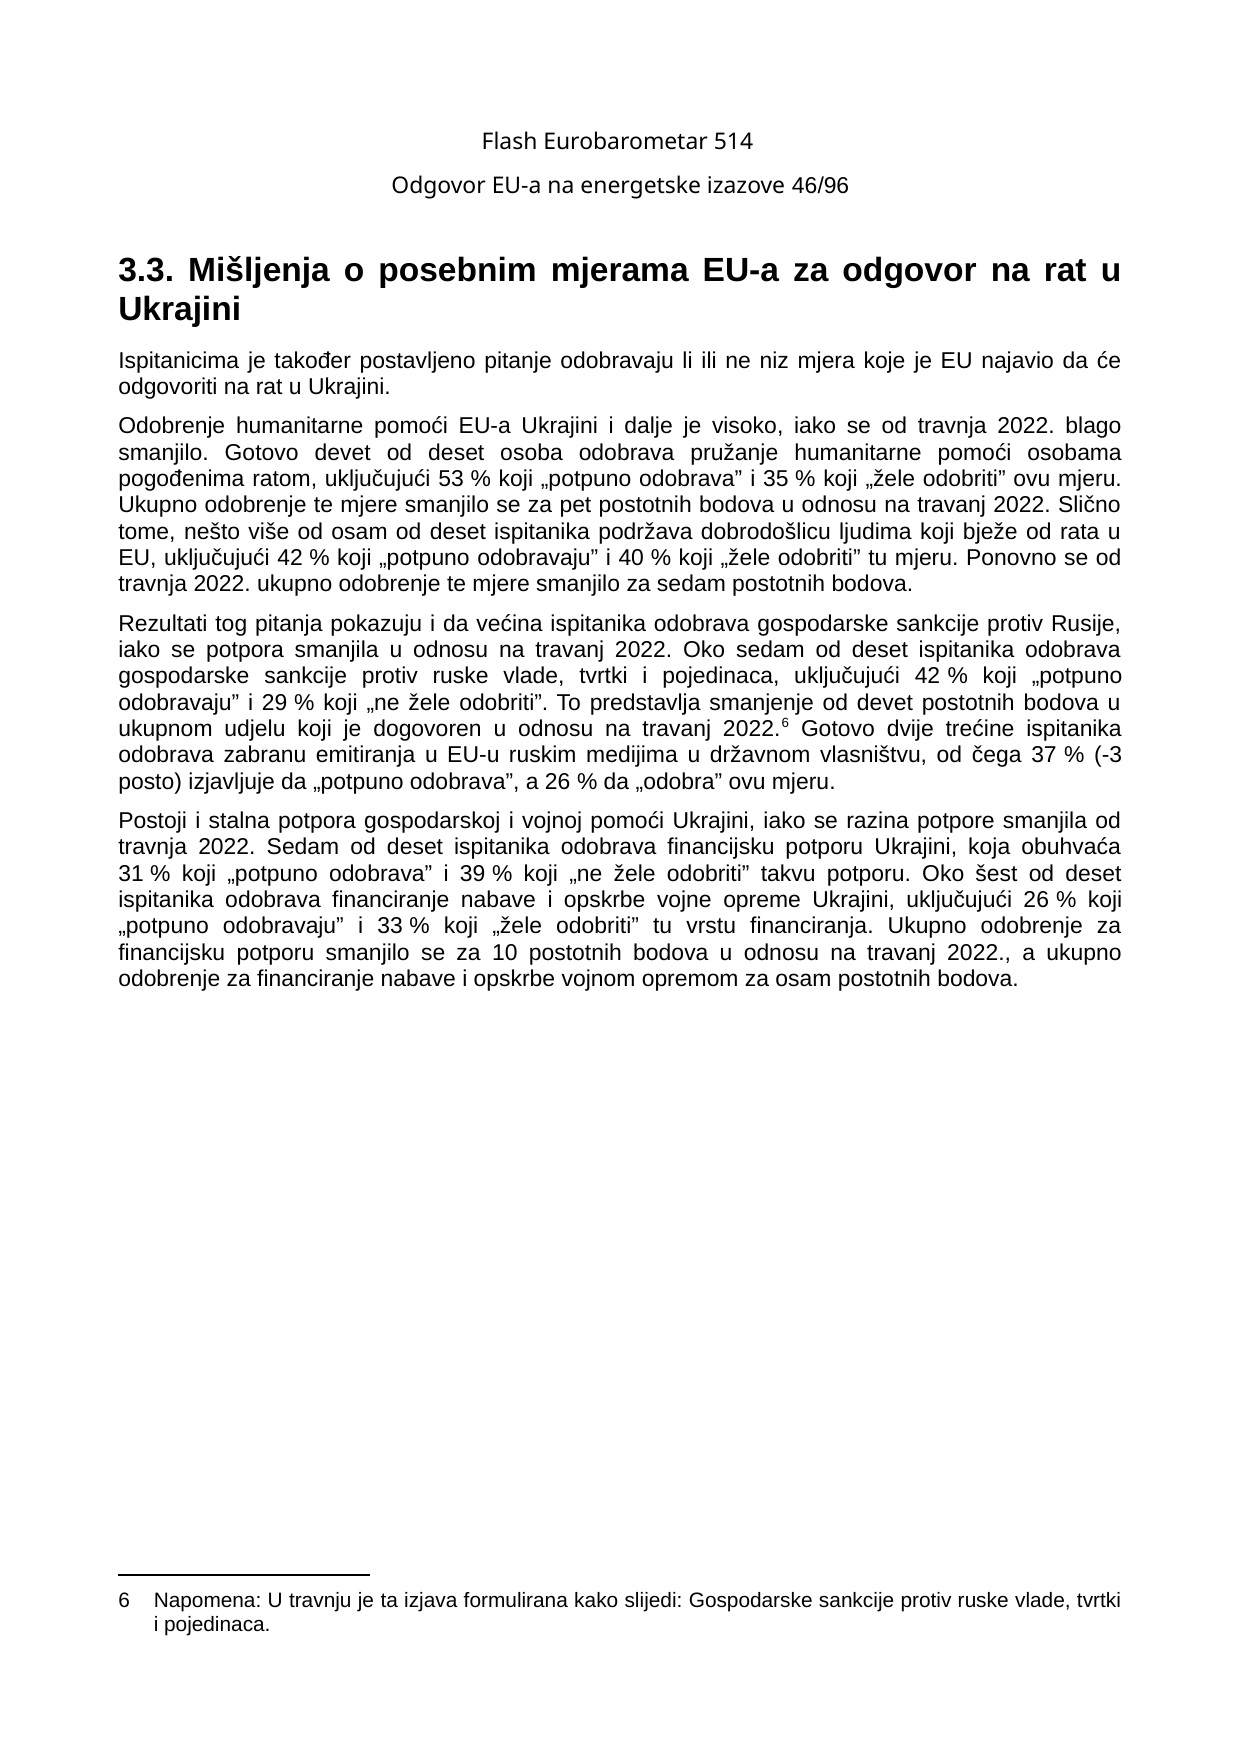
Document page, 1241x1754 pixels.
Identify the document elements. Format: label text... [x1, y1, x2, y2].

text Napomena: U travnju je ta izjava formulirana kako slijedi: Gospodarske sankcije protiv ruske vlade, tvrtki i pojedinaca. [118, 1588, 1122, 1636]
text Ispitanicima je također postavljeno pitanje odobravaju li ili ne niz mjera koje je EU najavio da će odgovoriti na rat u Ukrajini. [118, 347, 1122, 399]
subtitle 3.3. Mišljenja o posebnim mjerama EU-a za odgovor na rat u Ukrajini [118, 250, 1122, 328]
text Odobrenje humanitarne pomoći EU-a Ukrajini i dalje je visoko, iako se od travnja 2022. blago smanjilo. Gotovo devet od deset osoba odobrava pružanje humanitarne pomoći osobama pogođenima ratom, uključujući 53 % koji „potpuno odobrava” i 35 % koji „žele odobriti” ovu mjeru. Ukupno odobrenje te mjere smanjilo se za pet postotnih bodova u odnosu na travanj 2022. Slično tome, nešto više od osam od deset ispitanika podržava dobrodošlicu ljudima koji bježe od rata u EU, uključujući 42 % koji „potpuno odobravaju” i 40 % koji „žele odobriti” tu mjeru. Ponovno se od travnja 2022. ukupno odobrenje te mjere smanjilo za sedam postotnih bodova. [118, 412, 1122, 597]
text Rezultati tog pitanja pokazuju i da većina ispitanika odobrava gospodarske sankcije protiv Rusije, iako se potpora smanjila u odnosu na travanj 2022. Oko sedam od deset ispitanika odobrava gospodarske sankcije protiv ruske vlade, tvrtki i pojedinaca, uključujući 42 % koji „potpuno odobravaju” i 29 % koji „ne žele odobriti”. To predstavlja smanjenje od devet postotnih bodova u ukupnom udjelu koji je dogovoren u odnosu na travanj 2022. Gotovo dvije trećine ispitanika odobrava zabranu emitiranja u EU-u ruskim medijima u državnom vlasništvu, od čega 37 % (-3 posto) izjavljuje da „potpuno odobrava”, a 26 % da „odobra” ovu mjeru. [118, 609, 1122, 794]
text Postoji i stalna potpora gospodarskoj i vojnoj pomoći Ukrajini, iako se razina potpore smanjila od travnja 2022. Sedam od deset ispitanika odobrava financijsku potporu Ukrajini, koja obuhvaća 31 % koji „potpuno odobrava” i 39 % koji „ne žele odobriti” takvu potporu. Oko šest od deset ispitanika odobrava financiranje nabave i opskrbe vojne opreme Ukrajini, uključujući 26 % koji „potpuno odobravaju” i 33 % koji „žele odobriti” tu vrstu financiranja. Ukupno odobrenje za financijsku potporu smanjilo se za 10 postotnih bodova u odnosu na travanj 2022., a ukupno odobrenje za financiranje nabave i opskrbe vojnom opremom za osam postotnih bodova. [118, 807, 1122, 991]
